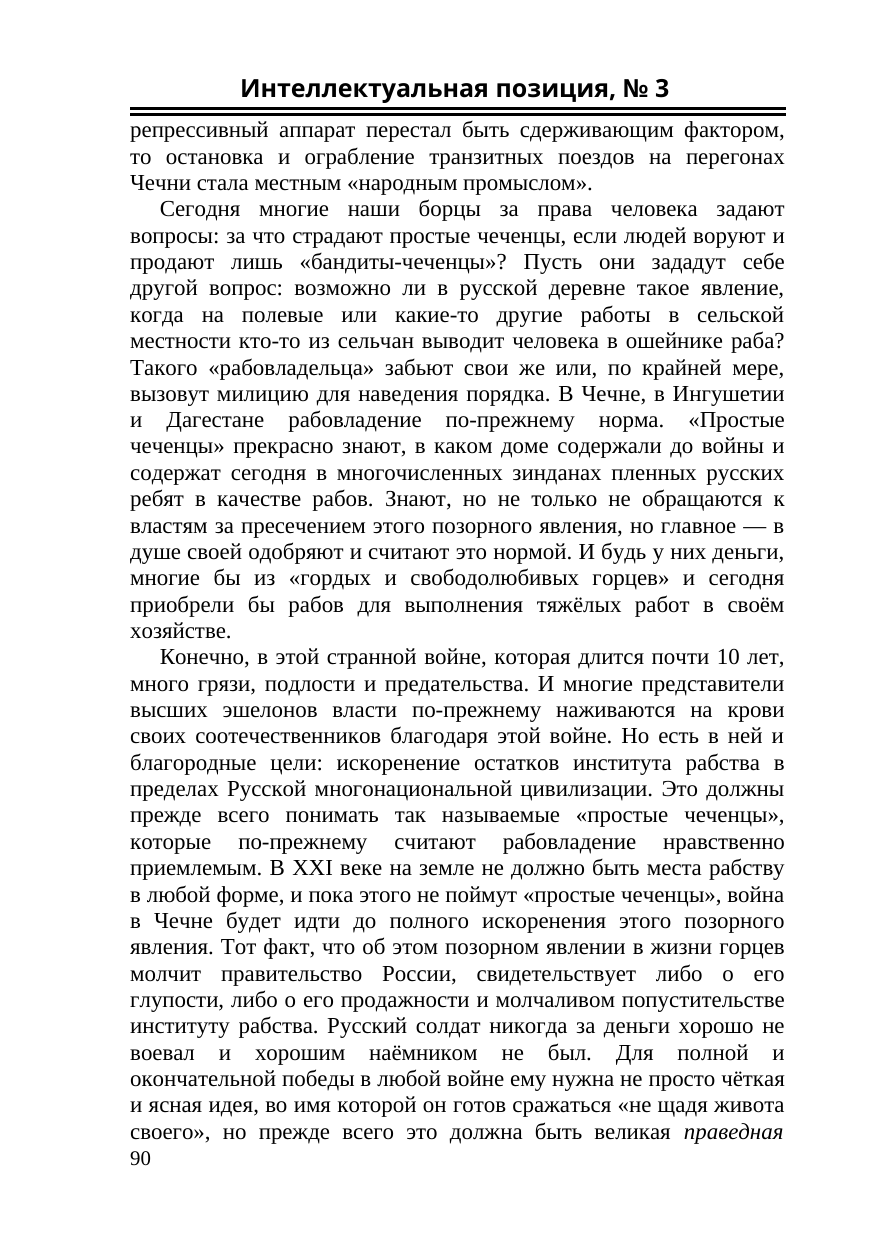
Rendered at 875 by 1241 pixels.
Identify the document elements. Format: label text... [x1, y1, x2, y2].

text Сегодня многие наши борцы за права человека задают вопросы: за что страдают простые чеченцы, если людей воруют и продают лишь «бандиты-чеченцы»? Пусть они зададут себе другой вопрос: возможно ли в русской деревне такое явление, когда на полевые или какие-то другие работы в сельской местности кто-то из сельчан выводит человека в ошейнике раба? Такого «рабовладельца» забьют свои же или, по крайней мере, вызовут милицию для наведения порядка. В Чечне, в Ингушетии и Дагестане рабовладение по-прежнему норма. «Простые чеченцы» прекрасно знают, в каком доме содержали до войны и содержат сегодня в многочисленных зинданах пленных русских ребят в качестве рабов. Знают, но не только не обращаются к властям за пресечением этого позорного явления, но главное — в душе своей одобряют и считают это нормой. И будь у них деньги, многие бы из «гордых и свободолюбивых горцев» и сегодня приобрели бы рабов для выполнения тяжёлых работ в своём хозяйстве. [130, 195, 786, 643]
text репрессивный аппарат перестал быть сдерживающим фактором, то остановка и ограбление транзитных поездов на перегонах Чечни стала местным «народным промыслом». [130, 116, 786, 195]
text Конечно, в этой странной войне, которая длится почти 10 лет, много грязи, подлости и предательства. И многие представители высших эшелонов власти по-прежнему наживаются на крови своих соотечественников благодаря этой войне. Но есть в ней и благородные цели: искоренение остатков института рабства в пределах Русской многонациональной цивилизации. Это должны прежде всего понимать так называемые «простые чеченцы», которые по-прежнему считают рабовладение нравственно приемлемым. В XXI веке на земле не должно быть места рабству в любой форме, и пока этого не поймут «простые чеченцы», война в Чечне будет идти до полного искоренения этого позорного явления. Тот факт, что об этом позорном явлении в жизни горцев молчит правительство России, свидетельствует либо о его глупости, либо о его продажности и молчаливом попустительстве институту рабства. Русский солдат никогда за деньги хорошо не воевал и хорошим наёмником не был. Для полной и окончательной победы в любой войне ему нужна не просто чёткая и ясная идея, во имя которой он готов сражаться «не щадя живота своего», но прежде всего это должна быть великая праведная [130, 643, 786, 1144]
